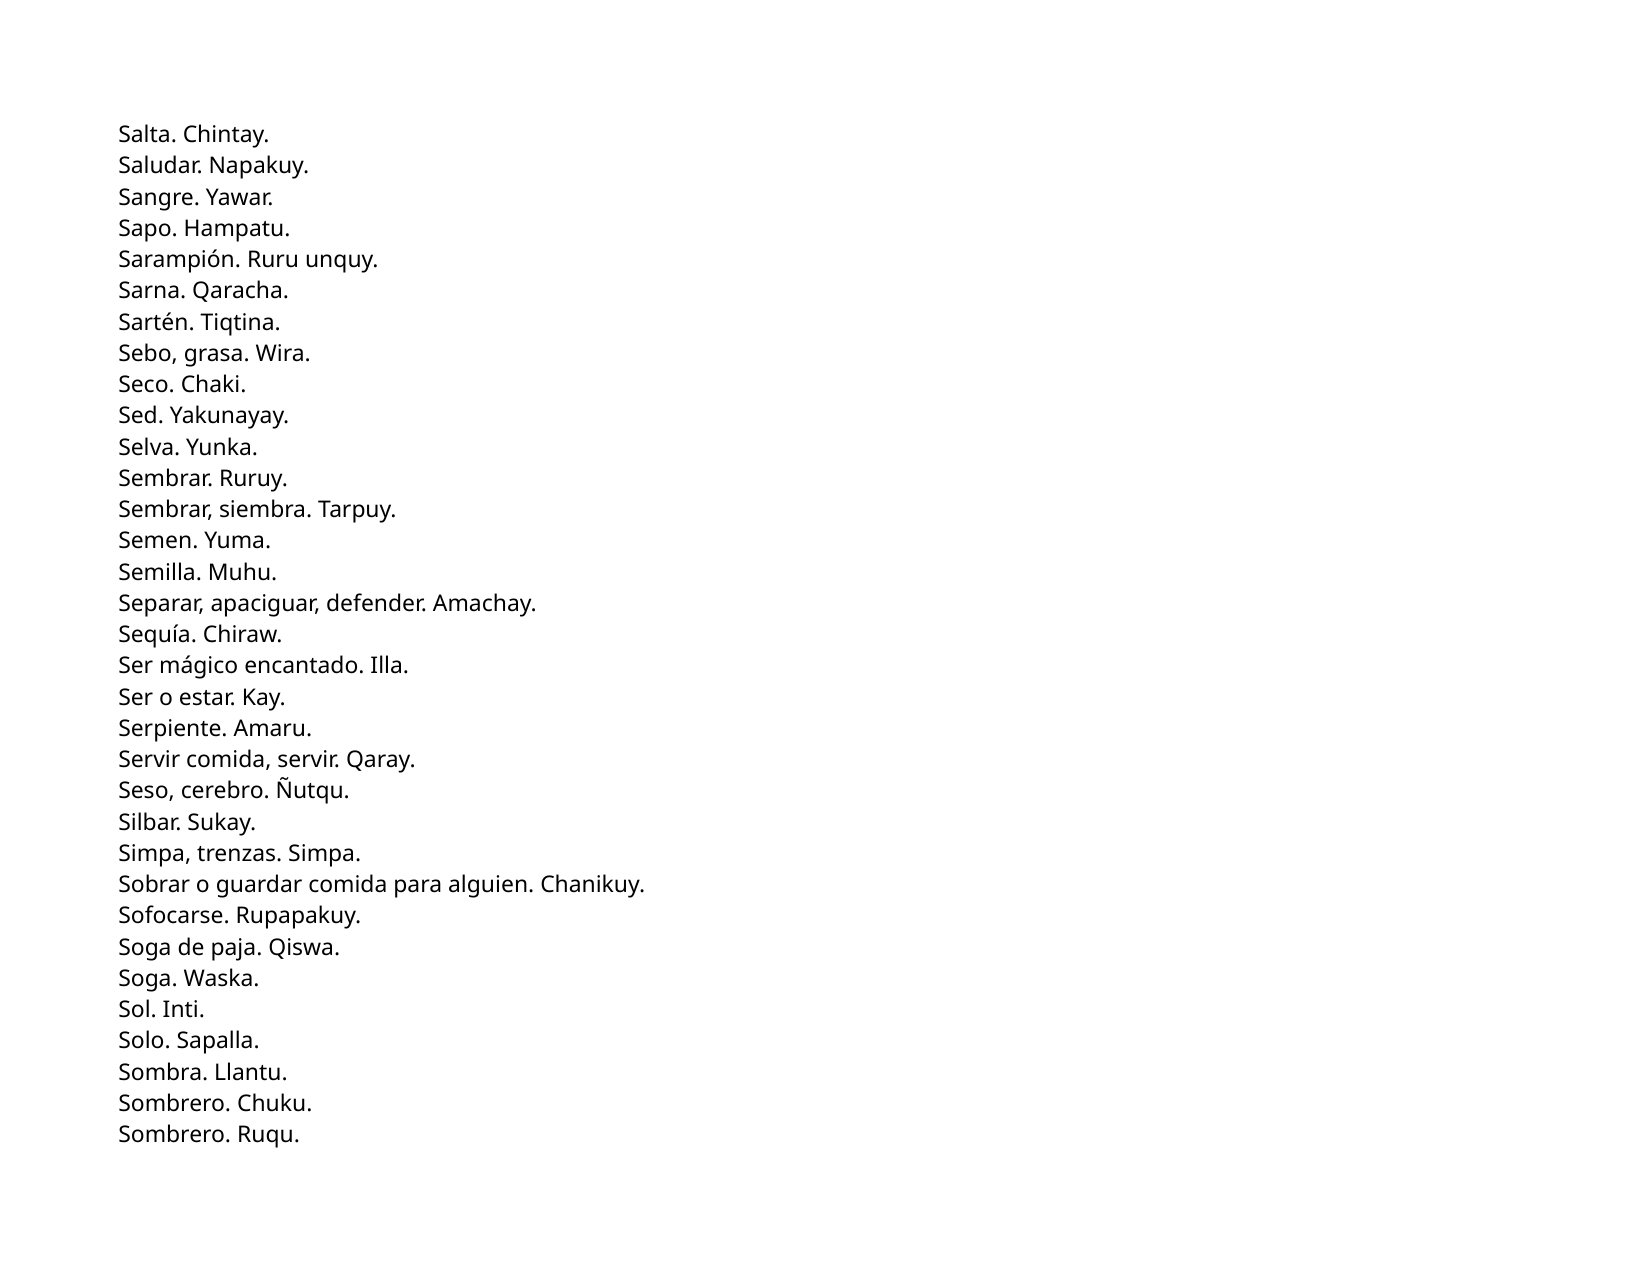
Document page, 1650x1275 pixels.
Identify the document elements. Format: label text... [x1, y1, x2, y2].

text Saludar. Napakuy. [118, 149, 1532, 181]
text Sombrero. Ruqu. [118, 1118, 1532, 1149]
text Sapo. Hampatu. [118, 212, 1532, 243]
text Soga de paja. Qiswa. [118, 931, 1532, 962]
text Sombra. Llantu. [118, 1056, 1532, 1087]
text Sobrar o guardar comida para alguien. Chanikuy. [118, 868, 1532, 899]
text Serpiente. Amaru. [118, 712, 1532, 743]
text Sangre. Yawar. [118, 181, 1532, 212]
text Sebo, grasa. Wira. [118, 337, 1532, 368]
text Sartén. Tiqtina. [118, 306, 1532, 337]
text Sequía. Chiraw. [118, 618, 1532, 649]
text Selva. Yunka. [118, 431, 1532, 462]
text Sofocarse. Rupapakuy. [118, 899, 1532, 931]
text Semen. Yuma. [118, 524, 1532, 556]
text Salta. Chintay. [118, 118, 1532, 149]
text Sol. Inti. [118, 993, 1532, 1024]
text Sarampión. Ruru unquy. [118, 243, 1532, 274]
text Separar, apaciguar, defender. Amachay. [118, 587, 1532, 618]
text Ser o estar. Kay. [118, 681, 1532, 712]
text Simpa, trenzas. Simpa. [118, 837, 1532, 868]
text Ser mágico encantado. Illa. [118, 649, 1532, 681]
text Seso, cerebro. Ñutqu. [118, 774, 1532, 806]
text Solo. Sapalla. [118, 1024, 1532, 1056]
text Sed. Yakunayay. [118, 399, 1532, 431]
text Sarna. Qaracha. [118, 274, 1532, 306]
text Sombrero. Chuku. [118, 1087, 1532, 1118]
text Silbar. Sukay. [118, 806, 1532, 837]
text Sembrar, siembra. Tarpuy. [118, 493, 1532, 524]
text Sembrar. Ruruy. [118, 462, 1532, 493]
text Soga. Waska. [118, 962, 1532, 993]
text Semilla. Muhu. [118, 556, 1532, 587]
text Seco. Chaki. [118, 368, 1532, 399]
text Servir comida, servir. Qaray. [118, 743, 1532, 774]
